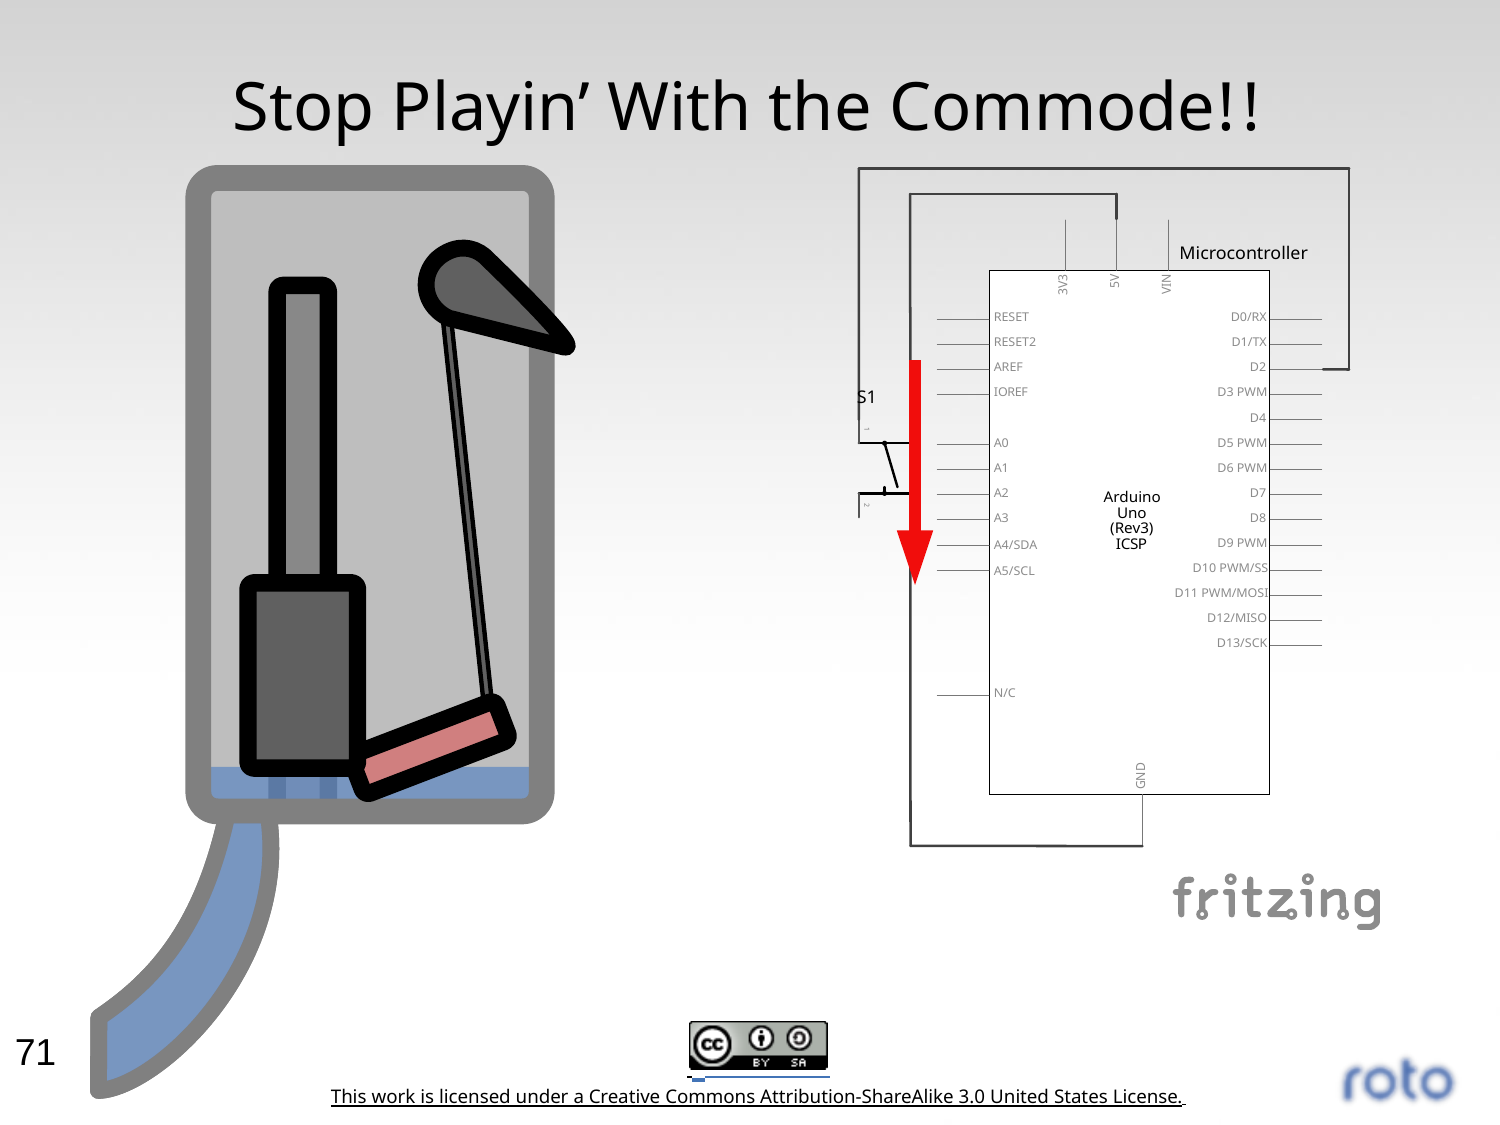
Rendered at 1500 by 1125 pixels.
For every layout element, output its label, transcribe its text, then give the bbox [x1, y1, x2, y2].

picture [0, 0, 1500, 1125]
title Stop Playin’ With the Commode!! [112, 49, 1388, 238]
